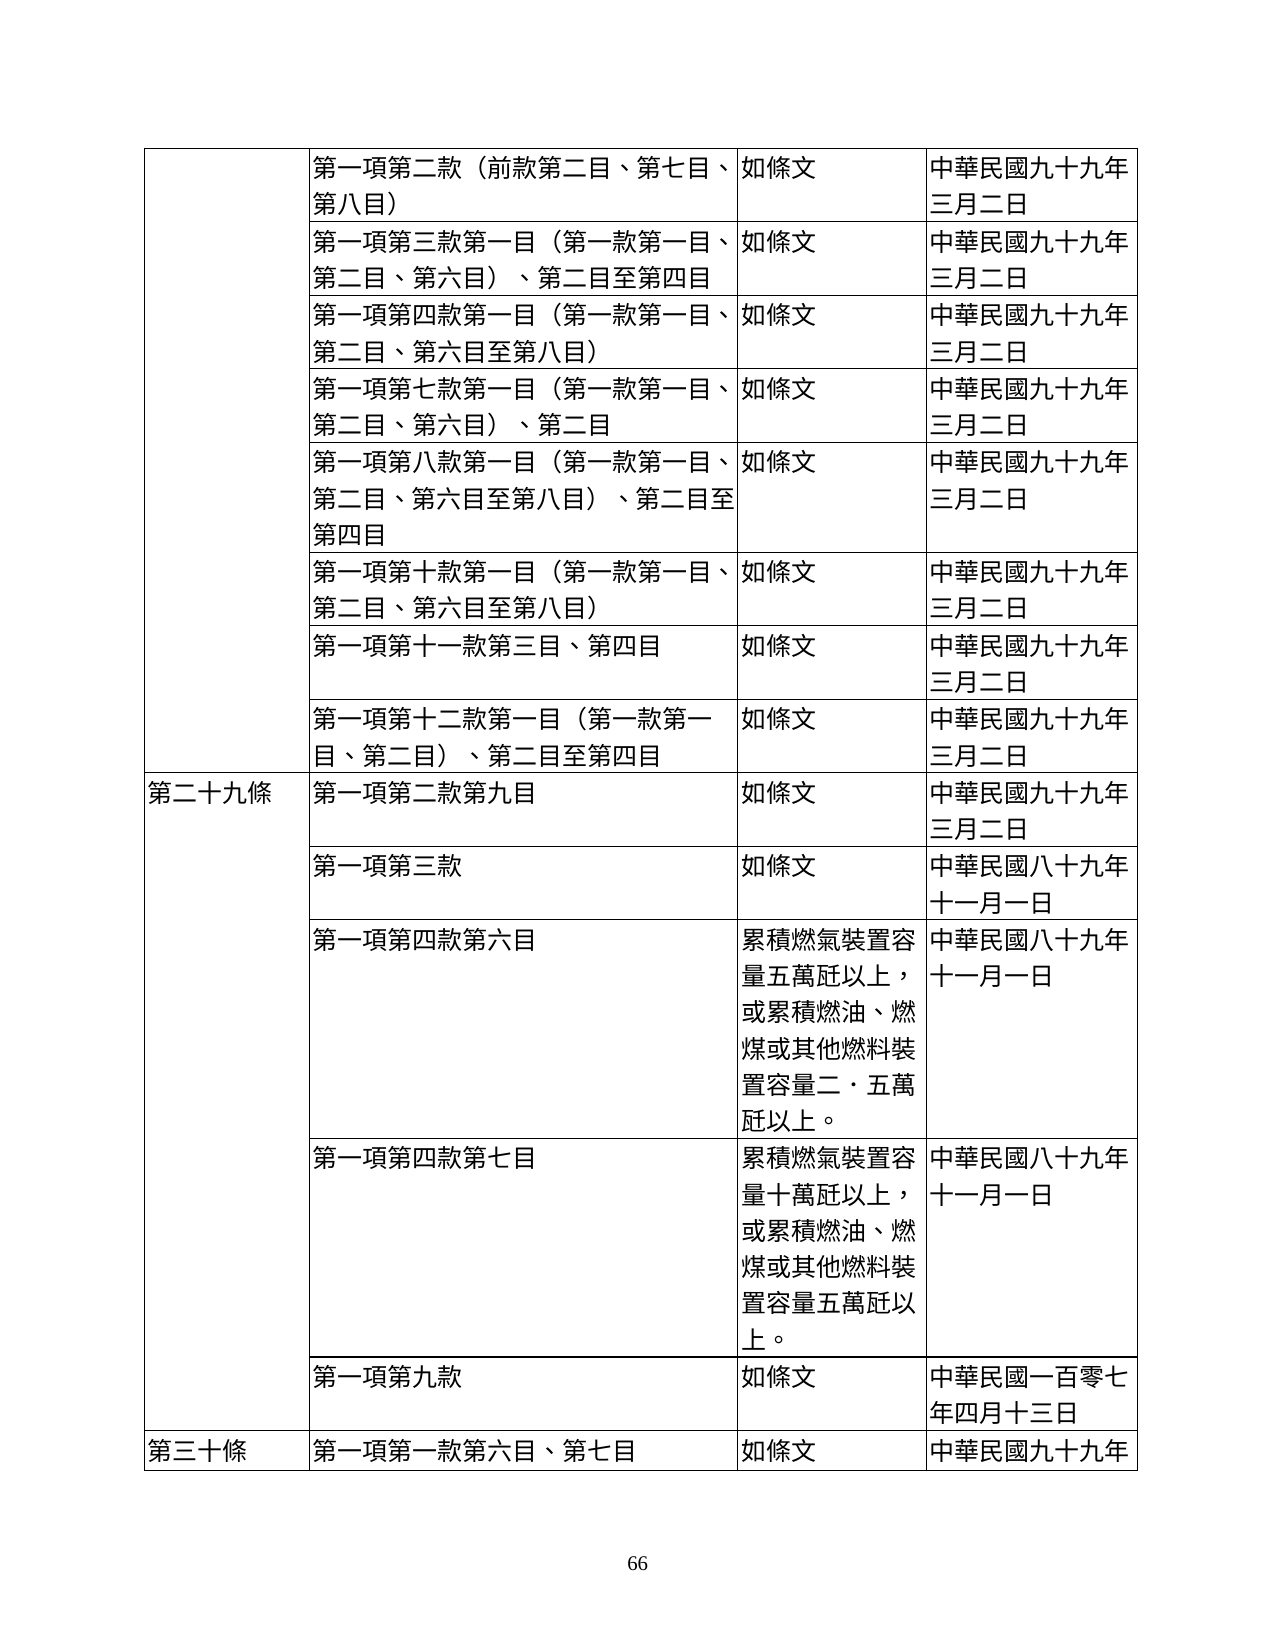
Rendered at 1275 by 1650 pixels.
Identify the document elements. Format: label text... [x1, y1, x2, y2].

table_cell 中華民國八十九年十一月一日 [927, 920, 1137, 1138]
table_cell 第二十九條 [145, 773, 309, 1430]
table_cell 第一項第四款第七目 [310, 1139, 737, 1356]
table_cell 第一項第十二款第一目（第一款第一目、第二目）、第二目至第四目 [310, 700, 737, 772]
table_cell 如條文 [738, 773, 926, 846]
table_cell 中華民國八十九年十一月一日 [927, 1139, 1137, 1356]
table_cell 如條文 [738, 222, 926, 295]
table_cell 累積燃氣裝置容量十萬瓩以上，或累積燃油、燃煤或其他燃料裝置容量五萬瓩以上。 [738, 1139, 926, 1356]
table_cell 如條文 [738, 553, 926, 625]
table_cell 第一項第九款 [310, 1358, 737, 1430]
table_cell 中華民國九十九年三月二日 [927, 700, 1137, 772]
table_cell 如條文 [738, 149, 926, 221]
table_cell 如條文 [738, 369, 926, 442]
table_cell 累積燃氣裝置容量五萬瓩以上，或累積燃油、燃煤或其他燃料裝置容量二．五萬瓩以上。 [738, 920, 926, 1138]
table_cell 如條文 [738, 1431, 926, 1470]
table_cell 中華民國八十九年十一月一日 [927, 847, 1137, 919]
table_cell 中華民國九十九年三月二日 [927, 553, 1137, 625]
table_cell 如條文 [738, 1358, 926, 1430]
table_cell 如條文 [738, 700, 926, 772]
table_cell 第一項第十款第一目（第一款第一目、第二目、第六目至第八目） [310, 553, 737, 625]
table_cell 第一項第十一款第三目、第四目 [310, 626, 737, 699]
table_cell 中華民國九十九年三月二日 [927, 149, 1137, 221]
table_cell 第一項第四款第一目（第一款第一目、第二目、第六目至第八目） [310, 296, 737, 368]
table_cell 中華民國九十九年三月二日 [927, 296, 1137, 368]
table_cell 第一項第一款第六目、第七目 [310, 1431, 737, 1470]
table_cell 中華民國九十九年三月二日 [927, 222, 1137, 295]
table_cell 第一項第二款（前款第二目、第七目、第八目） [310, 149, 737, 221]
table_cell 中華民國九十九年三月二日 [927, 443, 1137, 552]
table_cell 中華民國九十九年三月二日 [927, 626, 1137, 699]
table_cell 中華民國九十九年三月二日 [927, 369, 1137, 442]
table_cell 第三十條 [145, 1431, 309, 1470]
table_cell 第一項第八款第一目（第一款第一目、第二目、第六目至第八目）、第二目至第四目 [310, 443, 737, 552]
table_cell 如條文 [738, 626, 926, 699]
table_cell 第一項第三款 [310, 847, 737, 919]
table_cell 第一項第三款第一目（第一款第一目、第二目、第六目）、第二目至第四目 [310, 222, 737, 295]
table_cell 中華民國九十九年 [927, 1431, 1137, 1470]
table_cell 中華民國九十九年三月二日 [927, 773, 1137, 846]
table_cell [145, 149, 309, 772]
table_cell 第一項第四款第六目 [310, 920, 737, 1138]
table_cell 如條文 [738, 296, 926, 368]
table_cell 中華民國一百零七年四月十三日 [927, 1358, 1137, 1430]
table_cell 如條文 [738, 443, 926, 552]
table_cell 如條文 [738, 847, 926, 919]
table_cell 第一項第二款第九目 [310, 773, 737, 846]
table_cell 第一項第七款第一目（第一款第一目、第二目、第六目）、第二目 [310, 369, 737, 442]
